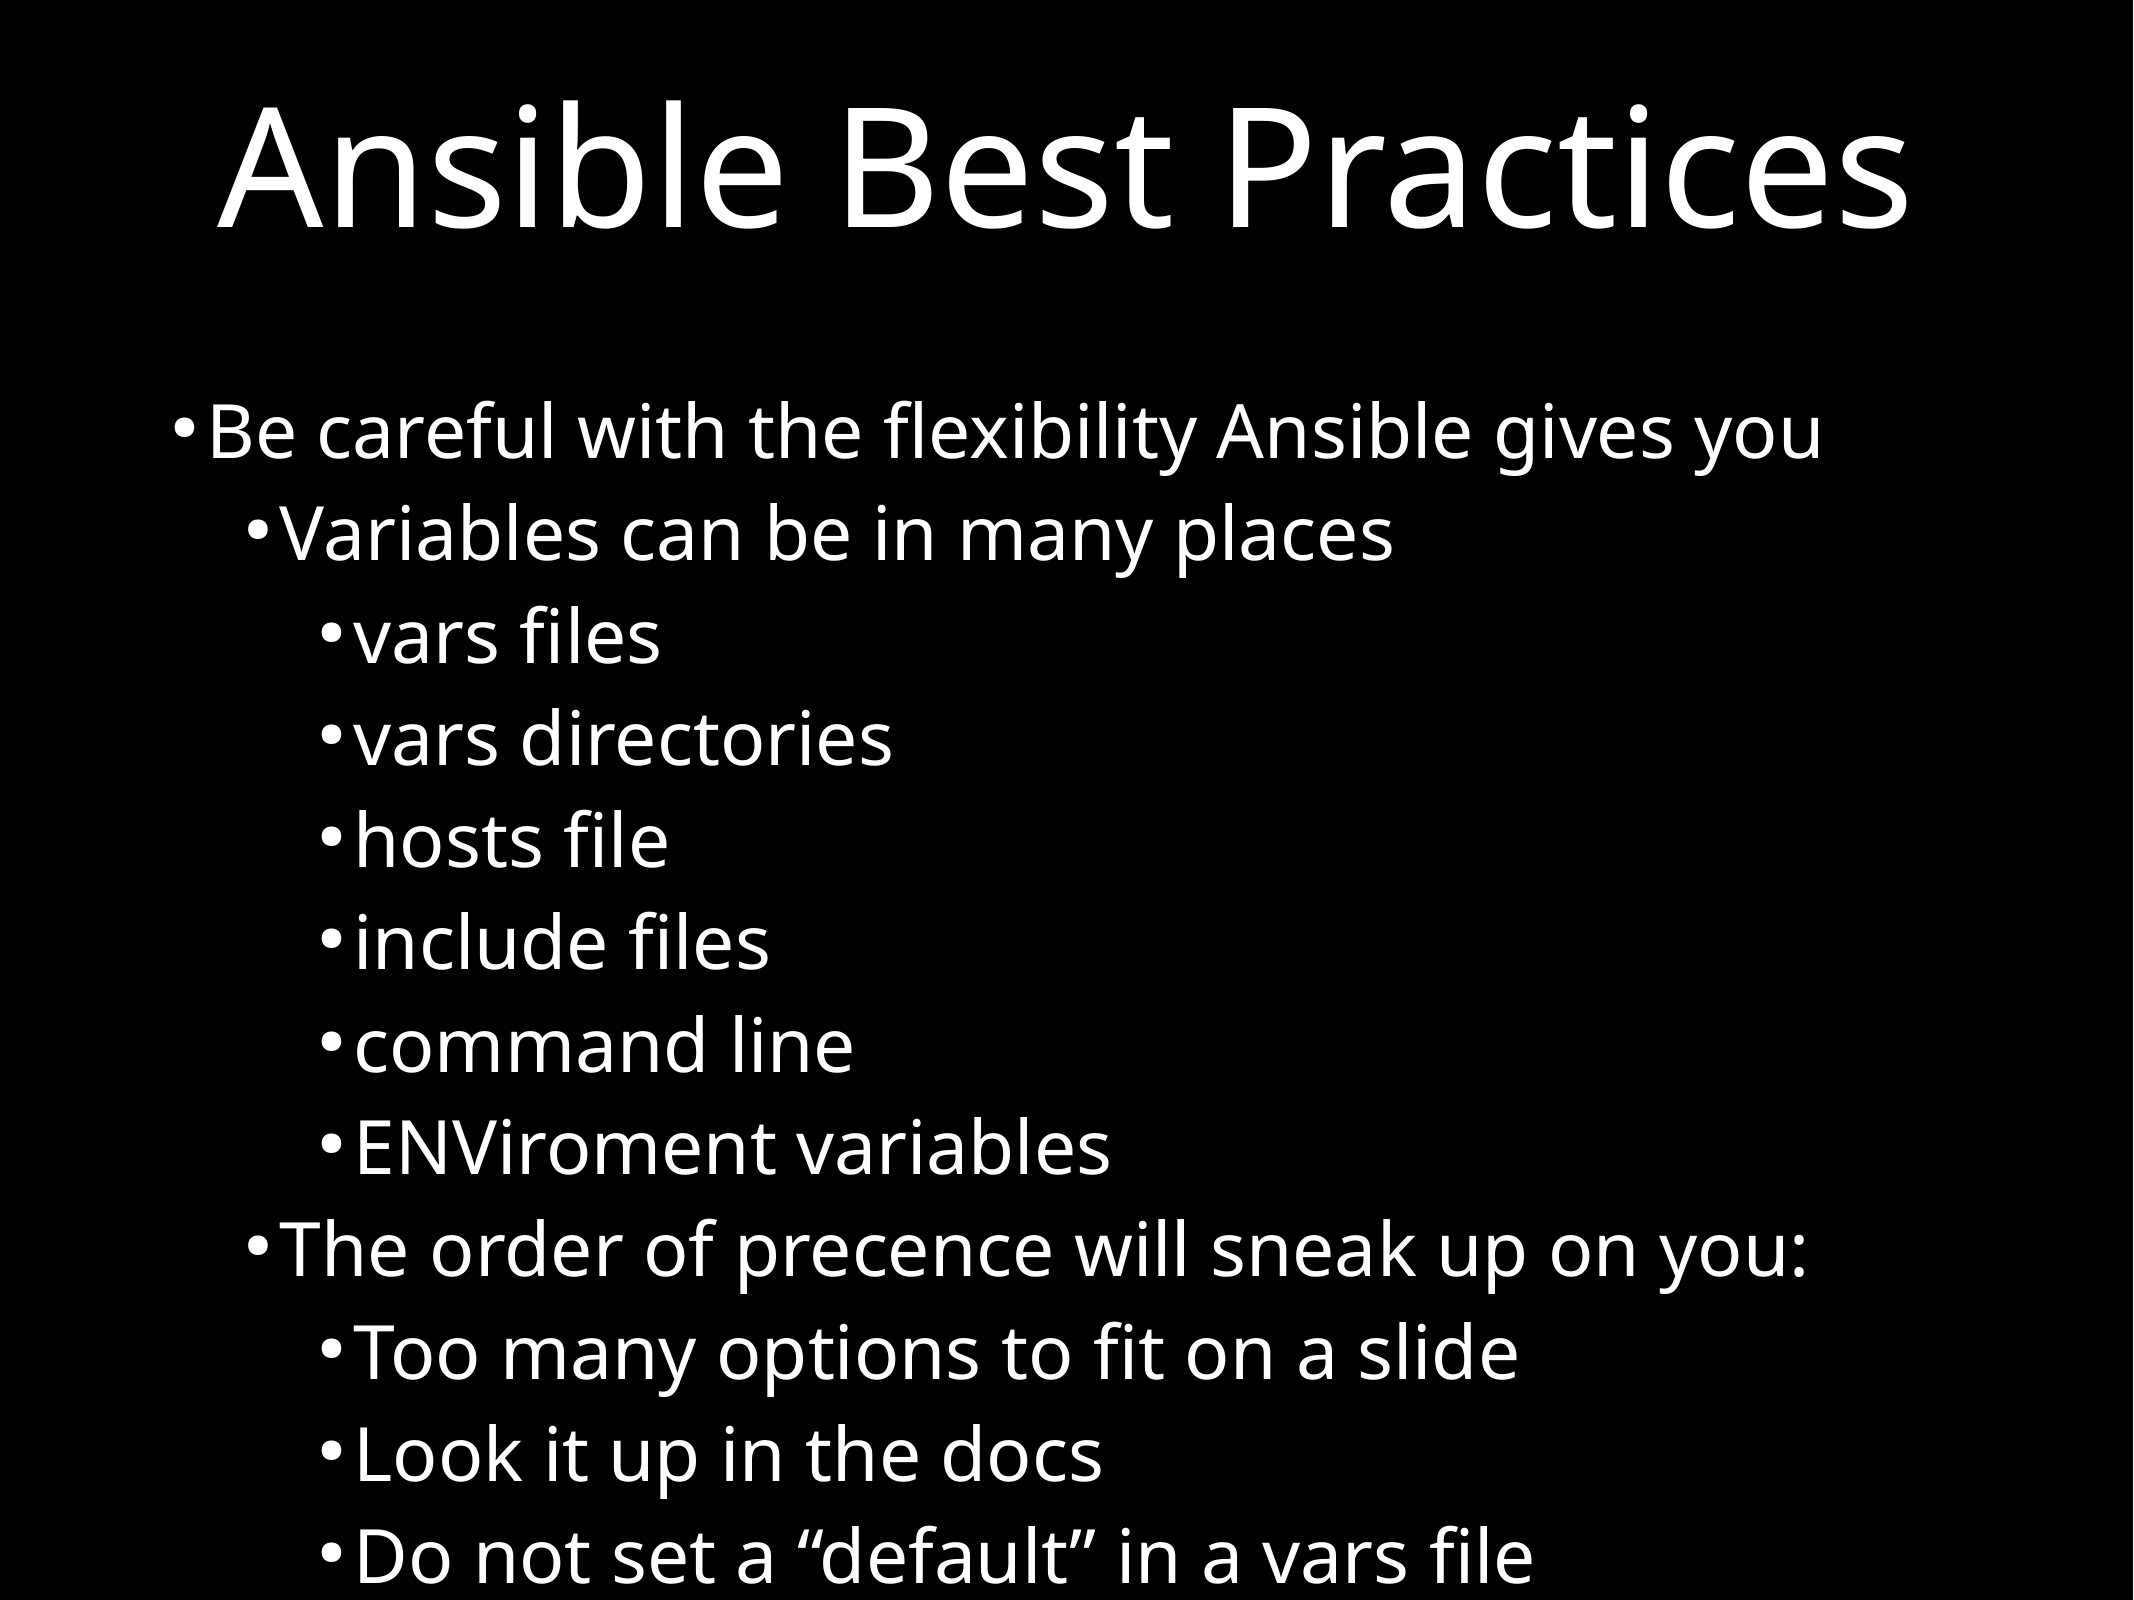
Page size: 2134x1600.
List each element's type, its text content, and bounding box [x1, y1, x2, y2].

text_box Ansible Best Practices Be careful with the flexibility Ansible gives you Variables can be in many places vars files vars directories hosts file include files command line ENViroment variables The order of precence will sneak up on you: Too many options to fit on a slide Look it up in the docs Do not set a “default” in a vars file [156, 41, 1978, 1522]
